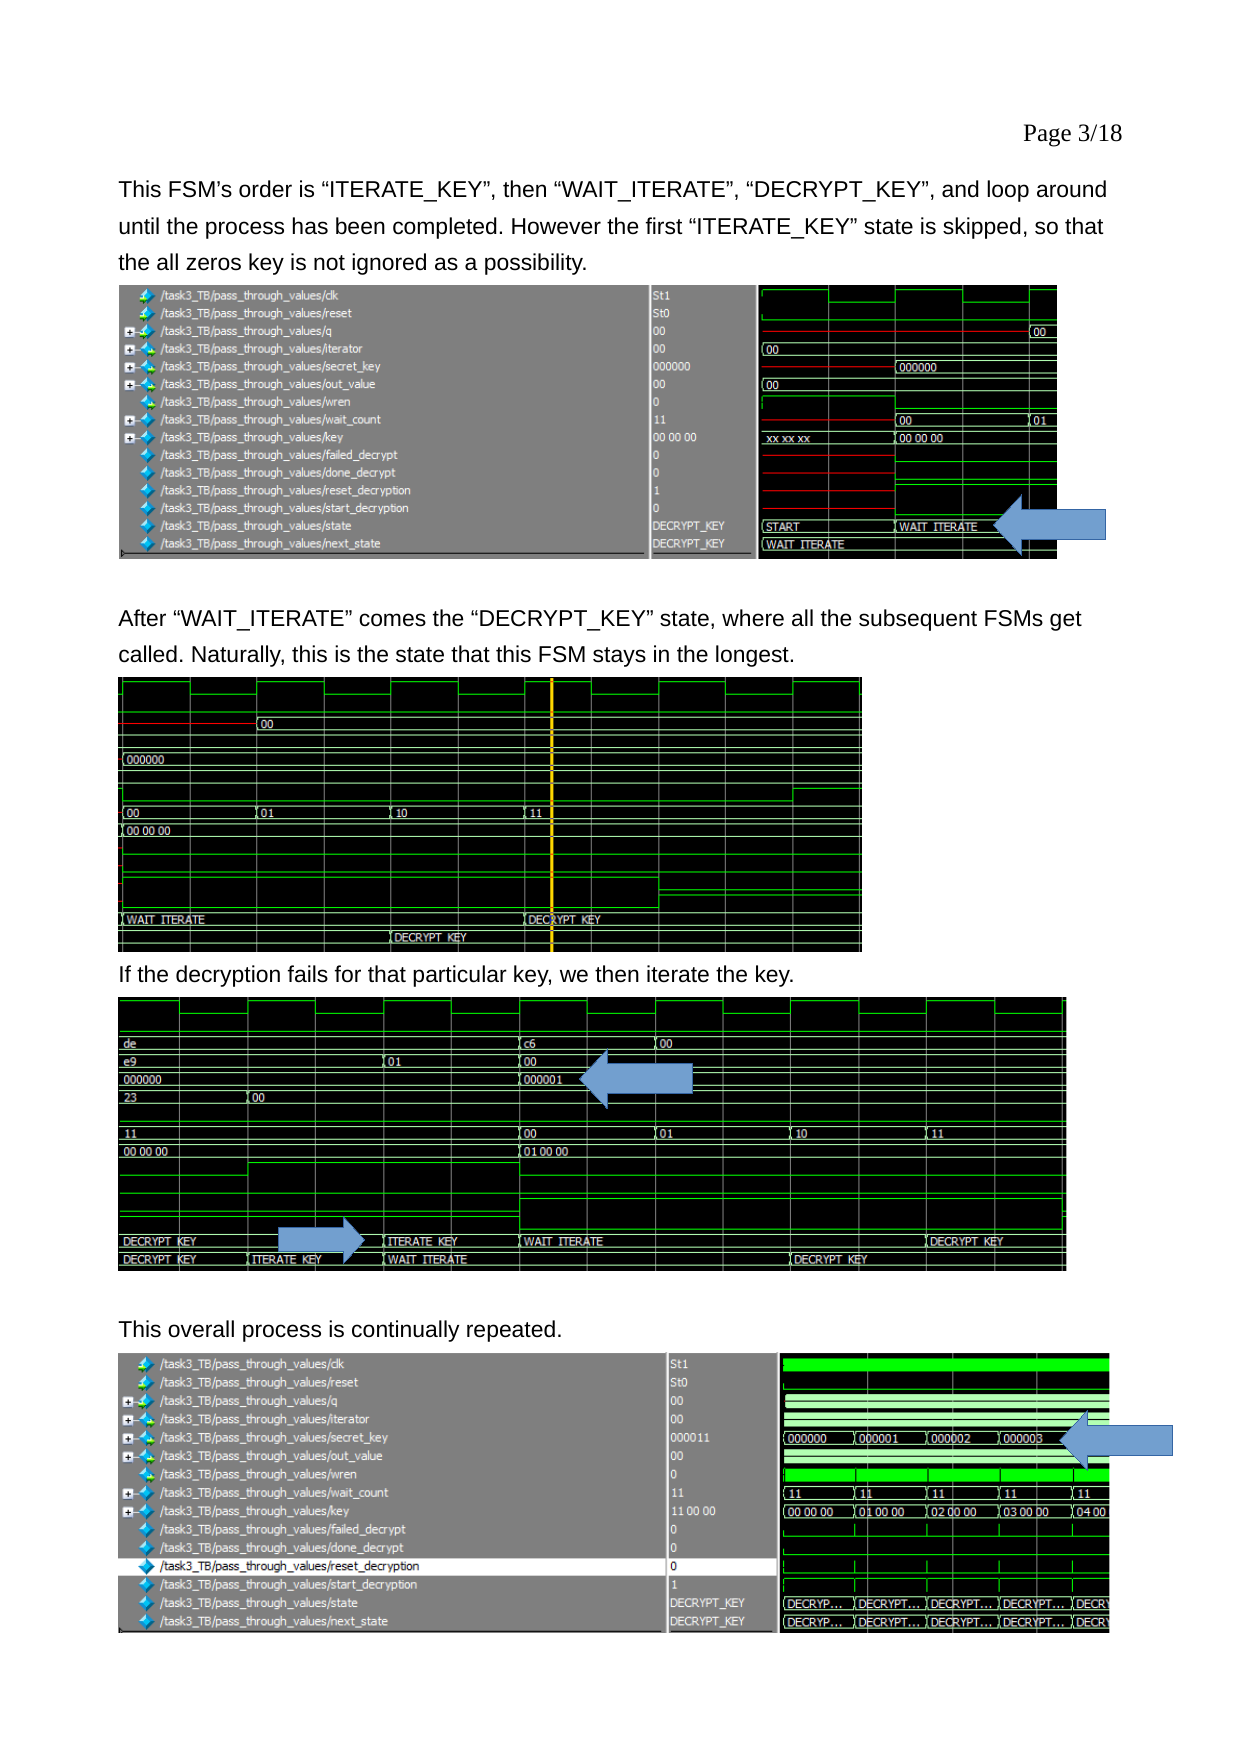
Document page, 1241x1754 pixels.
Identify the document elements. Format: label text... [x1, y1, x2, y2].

text This FSM’s order is “ITERATE_KEY”, then “WAIT_ITERATE”, “DECRYPT_KEY”, and loop around until the process has been completed. However the first “ITERATE_KEY” state is skipped, so that the all zeros key is not ignored as a possibility. [118, 176, 1122, 275]
picture [118, 997, 1067, 1271]
text This overall process is continually repeated. [118, 1316, 1122, 1343]
text After “WAIT_ITERATE” comes the “DECRYPT_KEY” state, where all the subsequent FSMs get called. Naturally, this is the state that this FSM stays in the longest. [118, 605, 1122, 668]
picture [118, 285, 1057, 559]
text If the decryption fails for that particular key, we then iterate the key. [118, 961, 1122, 987]
